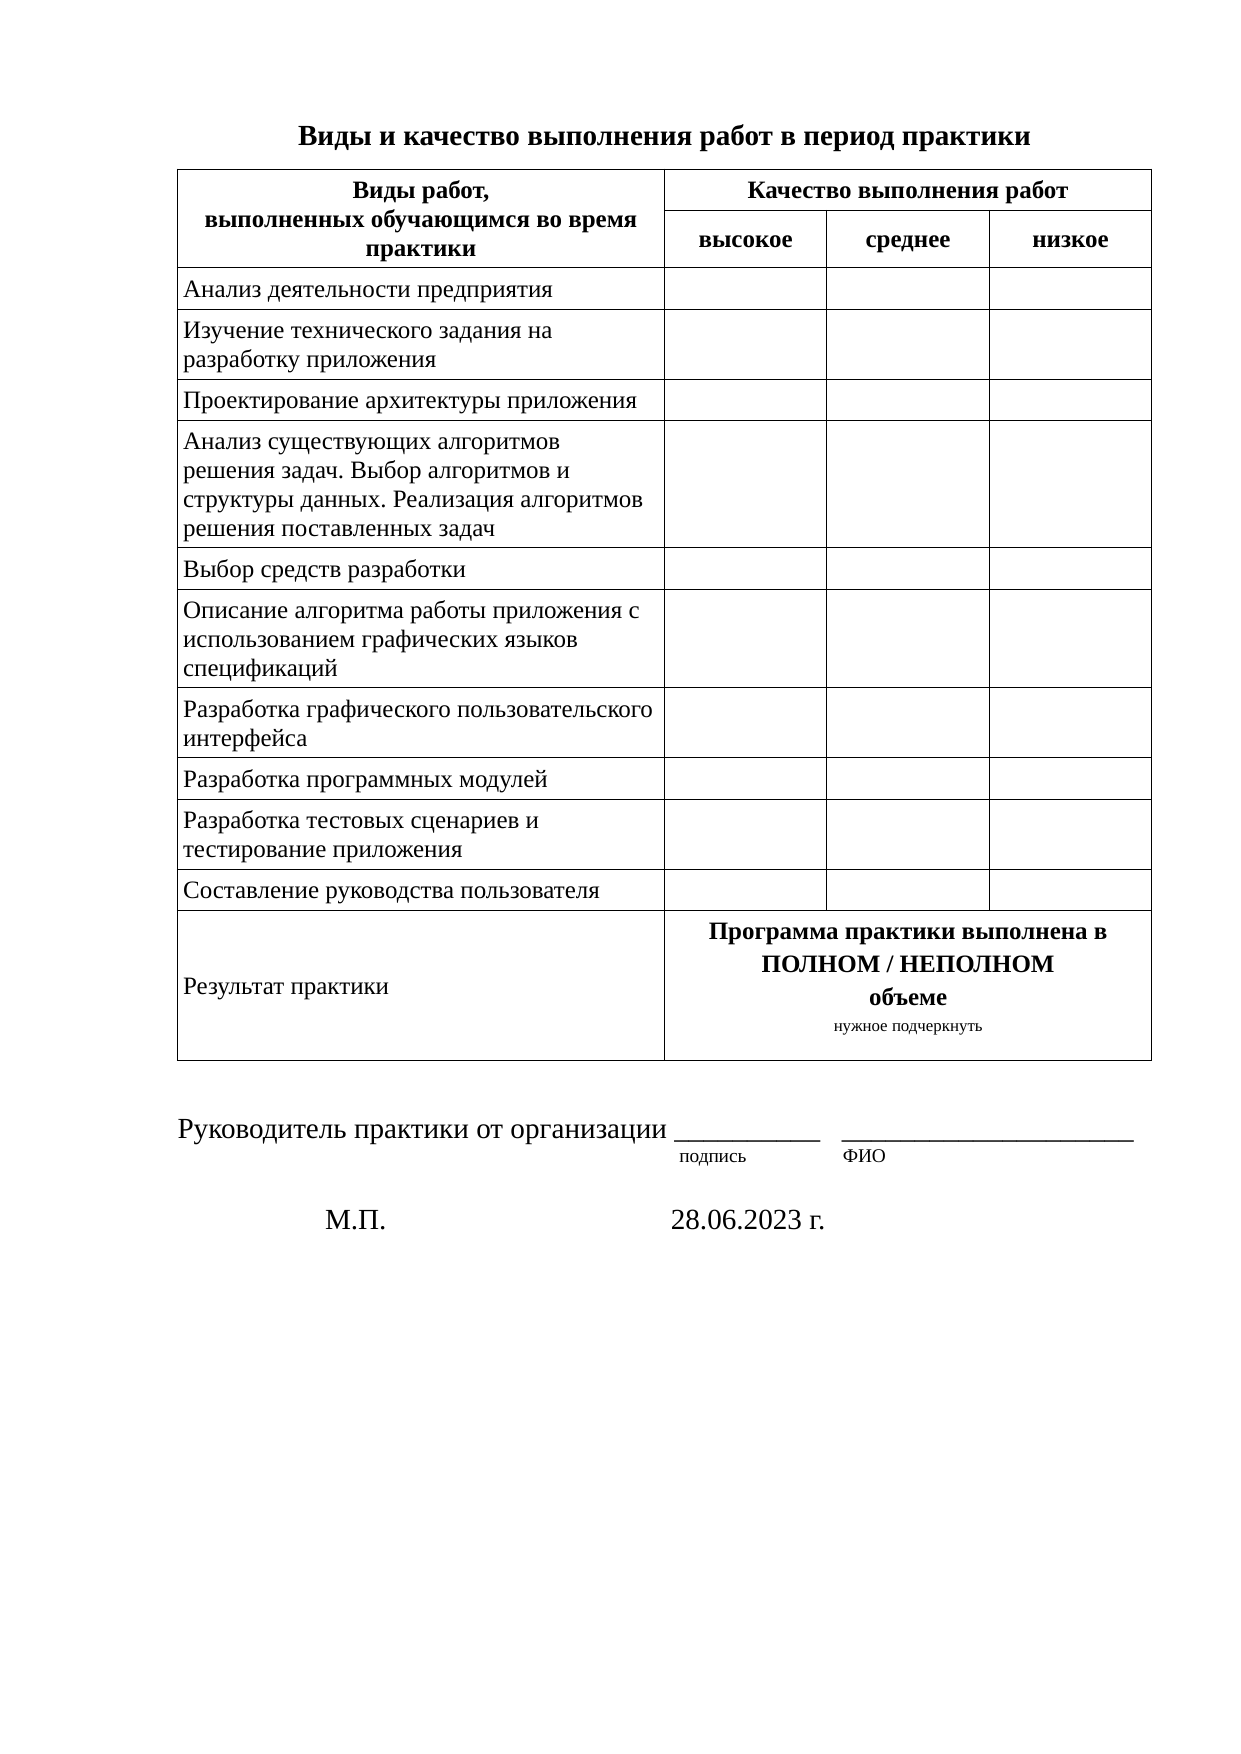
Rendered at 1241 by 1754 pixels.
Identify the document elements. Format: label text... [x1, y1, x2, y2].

table_cell [665, 268, 826, 308]
table_cell [990, 688, 1151, 757]
table_cell [827, 268, 989, 308]
table_cell Программа практики выполнена в ПОЛНОМ / НЕПОЛНОМ объеме нужное подчеркнуть [665, 911, 1151, 1060]
table_header Виды работ, выполненных обучающимся во время практики [178, 170, 664, 267]
table_cell [665, 421, 826, 547]
table_cell среднее [827, 211, 989, 267]
table_cell [665, 758, 826, 798]
table_cell [827, 310, 989, 378]
table_cell высокое [665, 211, 826, 267]
table_cell Выбор средств разработки [178, 548, 664, 588]
table_cell [827, 800, 989, 868]
table_cell [827, 688, 989, 757]
table_cell [827, 758, 989, 798]
text Руководитель практики от организации __________ ____________________ [177, 1111, 1152, 1145]
table_cell [665, 870, 826, 910]
table_cell [827, 380, 989, 420]
table_cell [990, 421, 1151, 547]
table_cell [990, 380, 1151, 420]
table_cell [665, 688, 826, 757]
table_cell низкое [990, 211, 1151, 267]
table_cell [990, 548, 1151, 588]
table_cell Разработка программных модулей [178, 758, 664, 798]
table_cell [665, 380, 826, 420]
table_cell Описание алгоритма работы приложения с использованием графических языков спецификаций [178, 590, 664, 687]
table_cell [665, 548, 826, 588]
table_cell [827, 870, 989, 910]
table_cell [665, 800, 826, 868]
text Виды и качество выполнения работ в период практики [177, 118, 1152, 152]
table_cell [990, 310, 1151, 378]
table_cell [990, 800, 1151, 868]
table_cell Разработка графического пользовательского интерфейса [178, 688, 664, 757]
table_cell [990, 590, 1151, 687]
table_cell [827, 590, 989, 687]
table_cell Анализ деятельности предприятия [178, 268, 664, 308]
table_cell Изучение технического задания на разработку приложения [178, 310, 664, 378]
table_cell [665, 310, 826, 378]
text М.П. 28.06.2023 г. [325, 1202, 1152, 1236]
table_cell Анализ существующих алгоритмов решения задач. Выбор алгоритмов и структуры данных. Реализация алгоритмов решения поставленных задач [178, 421, 664, 547]
table_cell Составление руководства пользователя [178, 870, 664, 910]
table_cell Разработка тестовых сценариев и тестирование приложения [178, 800, 664, 868]
table_header Качество выполнения работ [665, 170, 1151, 210]
table_cell Результат практики [178, 911, 664, 1060]
table_cell [990, 268, 1151, 308]
table_cell [827, 421, 989, 547]
table_cell [990, 870, 1151, 910]
table_cell Проектирование архитектуры приложения [178, 380, 664, 420]
table_cell [827, 548, 989, 588]
table_cell [990, 758, 1151, 798]
text подпись ФИО [679, 1145, 1152, 1183]
table_cell [665, 590, 826, 687]
